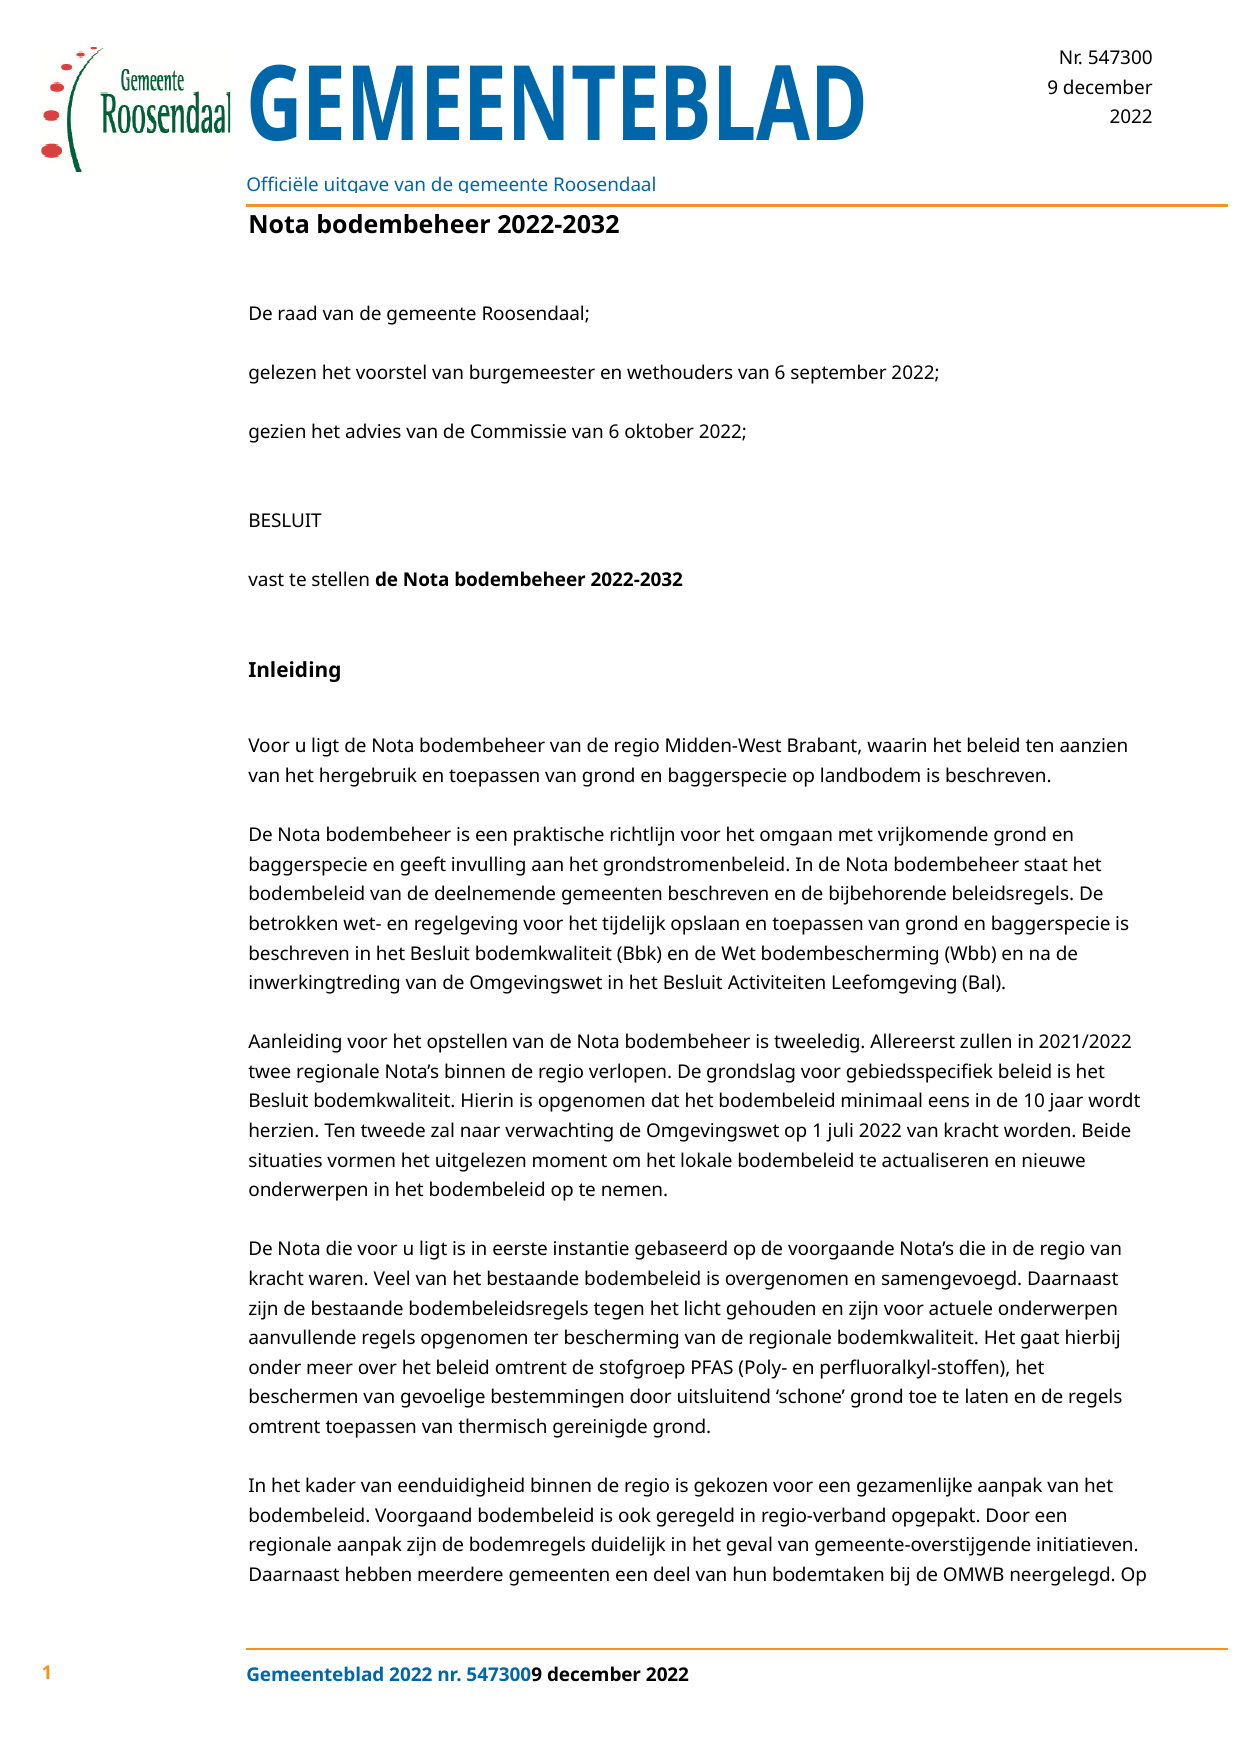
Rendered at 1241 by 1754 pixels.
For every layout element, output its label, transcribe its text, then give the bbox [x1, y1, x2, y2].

text Voor u ligt de Nota bodembeheer van de regio Midden-West Brabant, waarin het beleid ten aanzien van het hergebruik en toepassen van grond en baggerspecie op landbodem is beschreven. [248, 733, 1152, 788]
text gelezen het voorstel van burgemeester en wethouders van 6 september 2022; [248, 359, 1152, 385]
picture [41, 47, 231, 172]
text Aanleiding voor het opstellen van de Nota bodembeheer is tweeledig. Allereerst zullen in 2021/2022 twee regionale Nota’s binnen de regio verlopen. De grondslag voor gebiedsspecifiek beleid is het Besluit bodemkwaliteit. Hierin is opgenomen dat het bodembeleid minimaal eens in de 10 jaar wordt herzien. Ten tweede zal naar verwachting de Omgevingswet op 1 juli 2022 van kracht worden. Beide situaties vormen het uitgelezen moment om het lokale bodembeleid te actualiseren en nieuwe onderwerpen in het bodembeleid op te nemen. [248, 1028, 1152, 1202]
text De Nota bodembeheer is een praktische richtlijn voor het omgaan met vrijkomende grond en baggerspecie en geeft invulling aan het grondstromenbeleid. In de Nota bodembeheer staat het bodembeleid van de deelnemende gemeenten beschreven en de bijbehorende beleidsregels. De betrokken wet- en regelgeving voor het tijdelijk opslaan en toepassen van grond en baggerspecie is beschreven in het Besluit bodemkwaliteit (Bbk) en de Wet bodembescherming (Wbb) en na de inwerkingtreding van de Omgevingswet in het Besluit Activiteiten Leefomgeving (Bal). [248, 821, 1152, 995]
text BESLUIT [248, 507, 1152, 533]
text Inleiding [248, 655, 1152, 683]
text gezien het advies van de Commissie van 6 oktober 2022; [248, 418, 1152, 444]
text vast te stellen de Nota bodembeheer 2022-2032 [248, 566, 1152, 592]
text In het kader van eenduidigheid binnen de regio is gekozen voor een gezamenlijke aanpak van het bodembeleid. Voorgaand bodembeleid is ook geregeld in regio-verband opgepakt. Door een regionale aanpak zijn de bodemregels duidelijk in het geval van gemeente-overstijgende initiatieven. Daarnaast hebben meerdere gemeenten een deel van hun bodemtaken bij de OMWB neergelegd. Op [248, 1472, 1152, 1587]
text De raad van de gemeente Roosendaal; [248, 300, 1152, 326]
text Nota bodembeheer 2022-2032 [248, 207, 1152, 241]
text De Nota die voor u ligt is in eerste instantie gebaseerd op de voorgaande Nota’s die in de regio van kracht waren. Veel van het bestaande bodembeleid is overgenomen en samengevoegd. Daarnaast zijn de bestaande bodembeleidsregels tegen het licht gehouden en zijn voor actuele onderwerpen aanvullende regels opgenomen ter bescherming van de regionale bodemkwaliteit. Het gaat hierbij onder meer over het beleid omtrent de stofgroep PFAS (Poly- en perfluoralkyl-stoffen), het beschermen van gevoelige bestemmingen door uitsluitend ‘schone’ grond toe te laten en de regels omtrent toepassen van thermisch gereinigde grond. [248, 1236, 1152, 1439]
